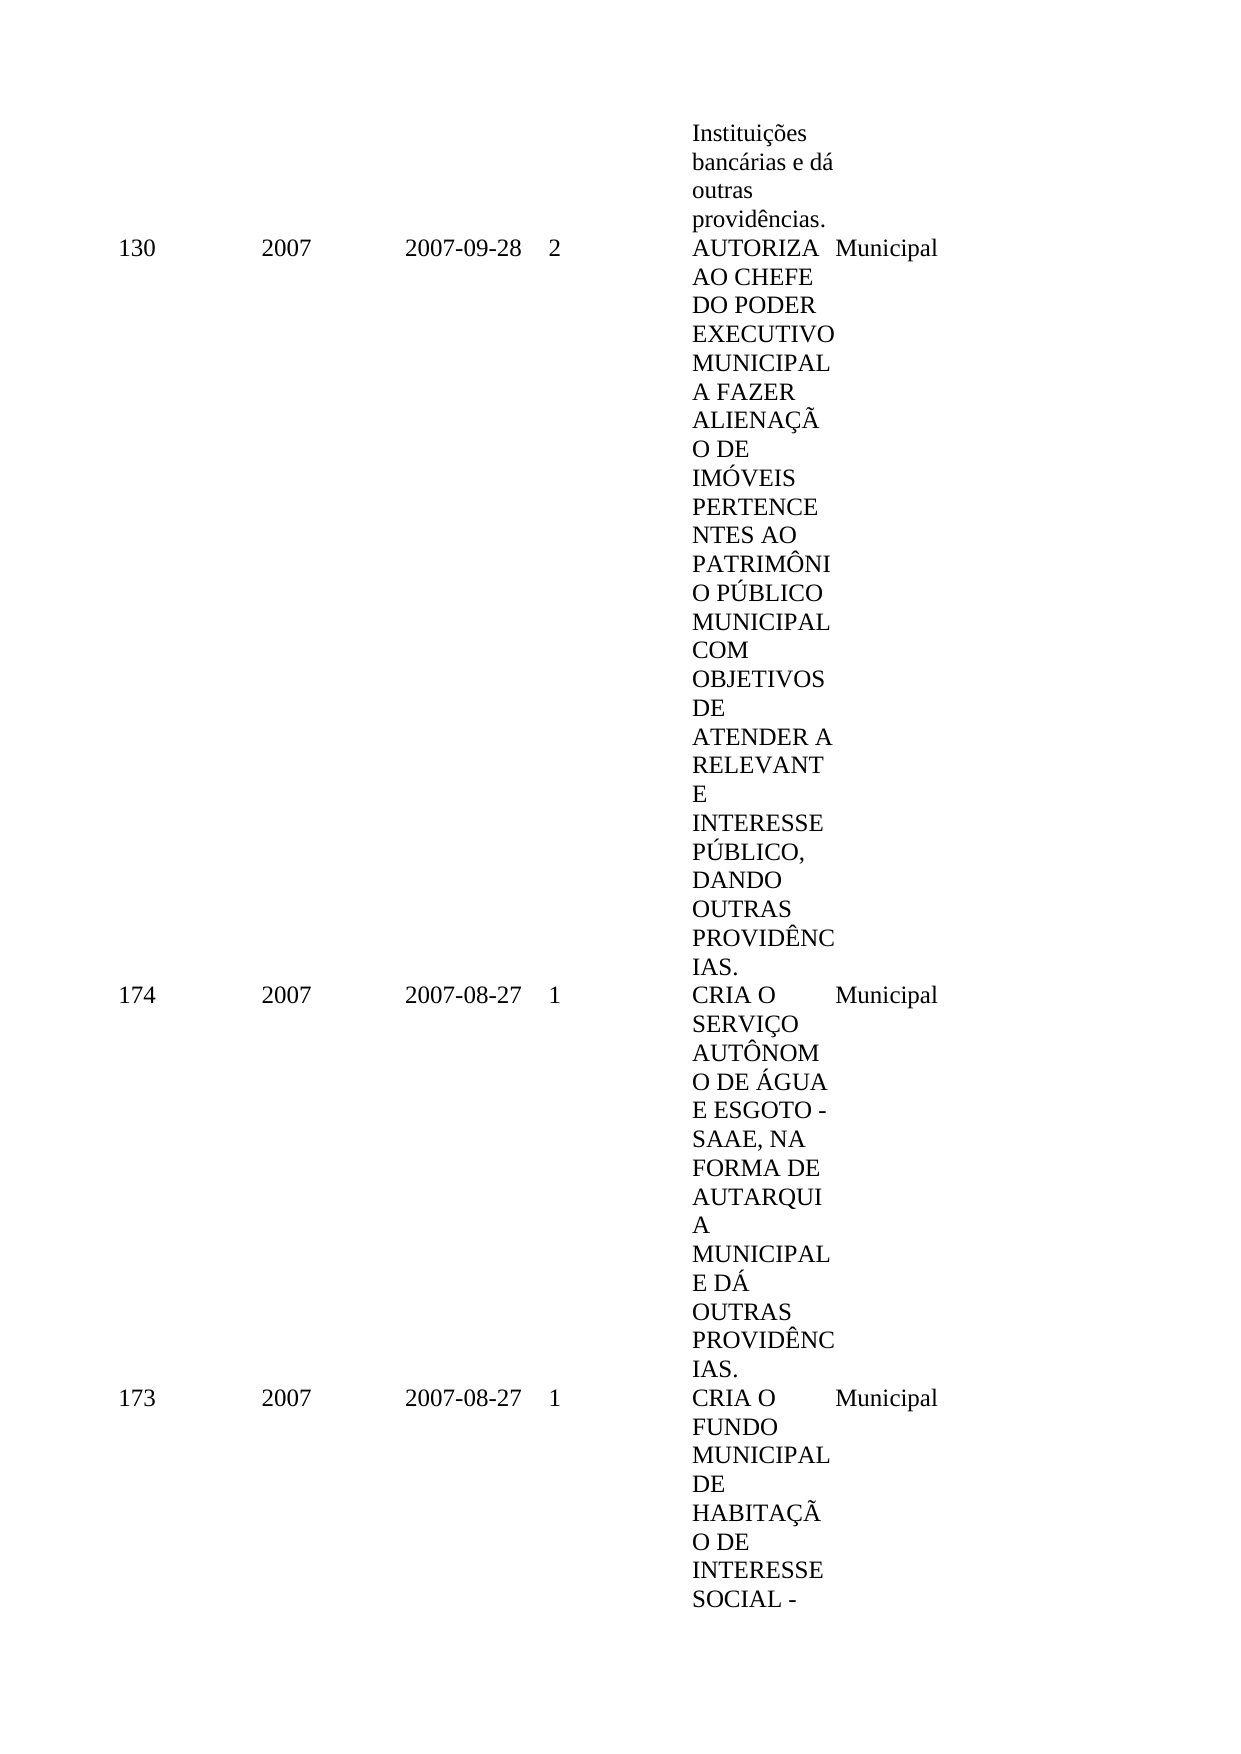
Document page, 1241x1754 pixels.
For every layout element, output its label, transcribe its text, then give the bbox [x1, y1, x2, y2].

table_cell AUTORIZA AO CHEFE DO PODER EXECUTIVO MUNICIPAL A FAZER ALIENAÇÃO DE IMÓVEIS PERTENCENTES AO PATRIMÔNIO PÚBLICO MUNICIPAL COM OBJETIVOS DE ATENDER A RELEVANTE INTERESSE PÚBLICO, DANDO OUTRAS PROVIDÊNCIAS. [692, 233, 835, 981]
table_cell [118, 118, 261, 233]
table_cell Instituições bancárias e dá outras providências. [692, 118, 835, 233]
table_cell 2007 [261, 1383, 405, 1613]
table_cell [979, 233, 1122, 981]
table_cell Municipal [835, 981, 979, 1383]
table_cell 2007 [261, 981, 405, 1383]
table_cell 174 [118, 981, 261, 1383]
table_cell 2007 [261, 233, 405, 981]
table_cell [405, 118, 548, 233]
table_cell Municipal [835, 233, 979, 981]
table_cell 2007-08-27 [405, 1383, 548, 1613]
table_cell 2007-09-28 [405, 233, 548, 981]
table_cell 173 [118, 1383, 261, 1613]
table_cell [979, 981, 1122, 1383]
table_cell 2 [548, 233, 692, 981]
table_cell [835, 118, 979, 233]
table_cell [979, 1383, 1122, 1613]
table_cell [548, 118, 692, 233]
table_cell CRIA O FUNDO MUNICIPAL DE HABITAÇÃO DE INTERESSE SOCIAL [692, 1383, 835, 1613]
table_cell Municipal [835, 1383, 979, 1613]
table_cell CRIA O SERVIÇO AUTÔNOMO DE ÁGUA E ESGOTO - SAAE, NA FORMA DE AUTARQUIA MUNICIPAL E DÁ OUTRAS PROVIDÊNCIAS. [692, 981, 835, 1383]
table_cell 130 [118, 233, 261, 981]
table_cell 1 [548, 981, 692, 1383]
table_cell 2007-08-27 [405, 981, 548, 1383]
table_cell [979, 118, 1122, 233]
table_cell 1 [548, 1383, 692, 1613]
table_cell [261, 118, 405, 233]
